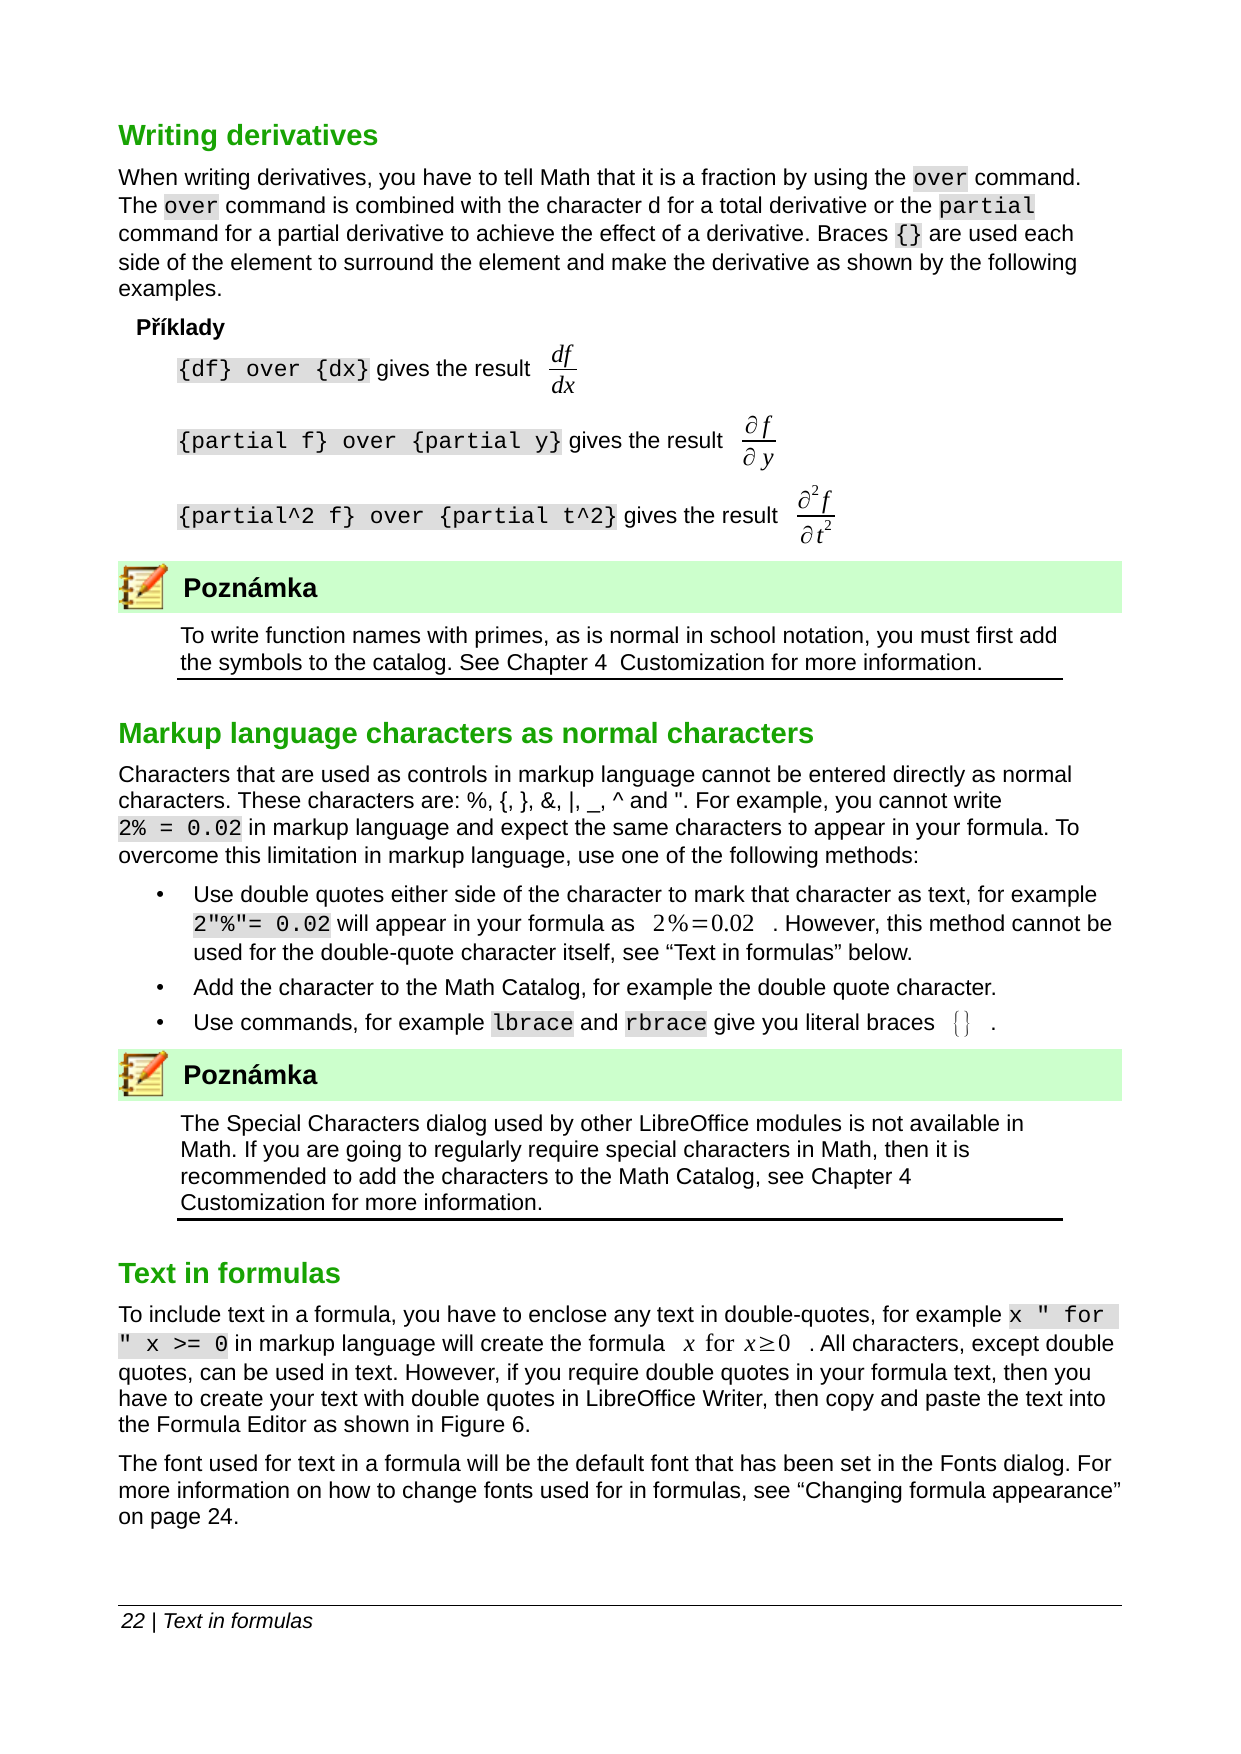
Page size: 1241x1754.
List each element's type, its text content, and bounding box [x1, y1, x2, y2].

list Add the character to the Math Catalog, for example the double quote character. [156, 974, 1122, 1000]
picture [119, 562, 170, 613]
subtitle Poznámka [118, 561, 1122, 613]
text {partial f} over {partial y} gives the result [177, 411, 1122, 470]
subtitle Text in formulas [118, 1256, 1122, 1289]
text The Special Characters dialog used by other LibreOffice modules is not available in Math. If you are going to regularly require special characters in Math, then it is recommended to add the characters to the Math Catalog, see Chapter 4 Customization for more information. [177, 1107, 1063, 1218]
subtitle Markup language characters as normal characters [118, 716, 1122, 749]
subtitle Poznámka [118, 1049, 1122, 1101]
text To include text in a formula, you have to enclose any text in double-quotes, for example x " for " x >= 0 in markup language will create the formula. All characters, except double quotes, can be used in text. However, if you require double quotes in your formula text, then you have to create your text with double quotes in LibreOffice Writer, then copy and paste the text into the Formula Editor as shown in Figure 6. [118, 1301, 1122, 1438]
text When writing derivatives, you have to tell Math that it is a fraction by using the over command. The over command is combined with the character d for a total derivative or the partial command for a partial derivative to achieve the effect of a derivative. Braces {} are used each side of the element to surround the element and make the derivative as shown by the following examples. [118, 163, 1122, 301]
text Příklady [136, 314, 1122, 340]
text {partial^2 f} over {partial t^2} gives the result [177, 483, 1122, 549]
list Use commands, for example lbrace and rbrace give you literal braces. [156, 1009, 1122, 1037]
list Use double quotes either side of the character to mark that character as text, for example 2"%"= 0.02 will appear in your formula as. However, this method cannot be used for the double-quote character itself, see “Text in formulas” below. [156, 881, 1122, 965]
text The font used for text in a formula will be the default font that has been set in the Fonts dialog. For more information on how to change fonts used for in formulas, see “Changing formula appearance” on page 24. [118, 1450, 1122, 1529]
text {df} over {dx} gives the result [177, 340, 1122, 399]
text To write function names with primes, as is normal in school notation, you must first add the symbols to the catalog. See Chapter 4 Customization for more information. [177, 619, 1063, 678]
subtitle Writing derivatives [118, 118, 1122, 152]
text Characters that are used as controls in markup language cannot be entered directly as normal characters. These characters are: %, {, }, &, |, _, ^ and ". For example, you cannot write 2% = 0.02 in markup language and expect the same characters to appear in your formula. To overcome this limitation in markup language, use one of the following methods: [118, 761, 1122, 868]
picture [119, 1049, 170, 1100]
